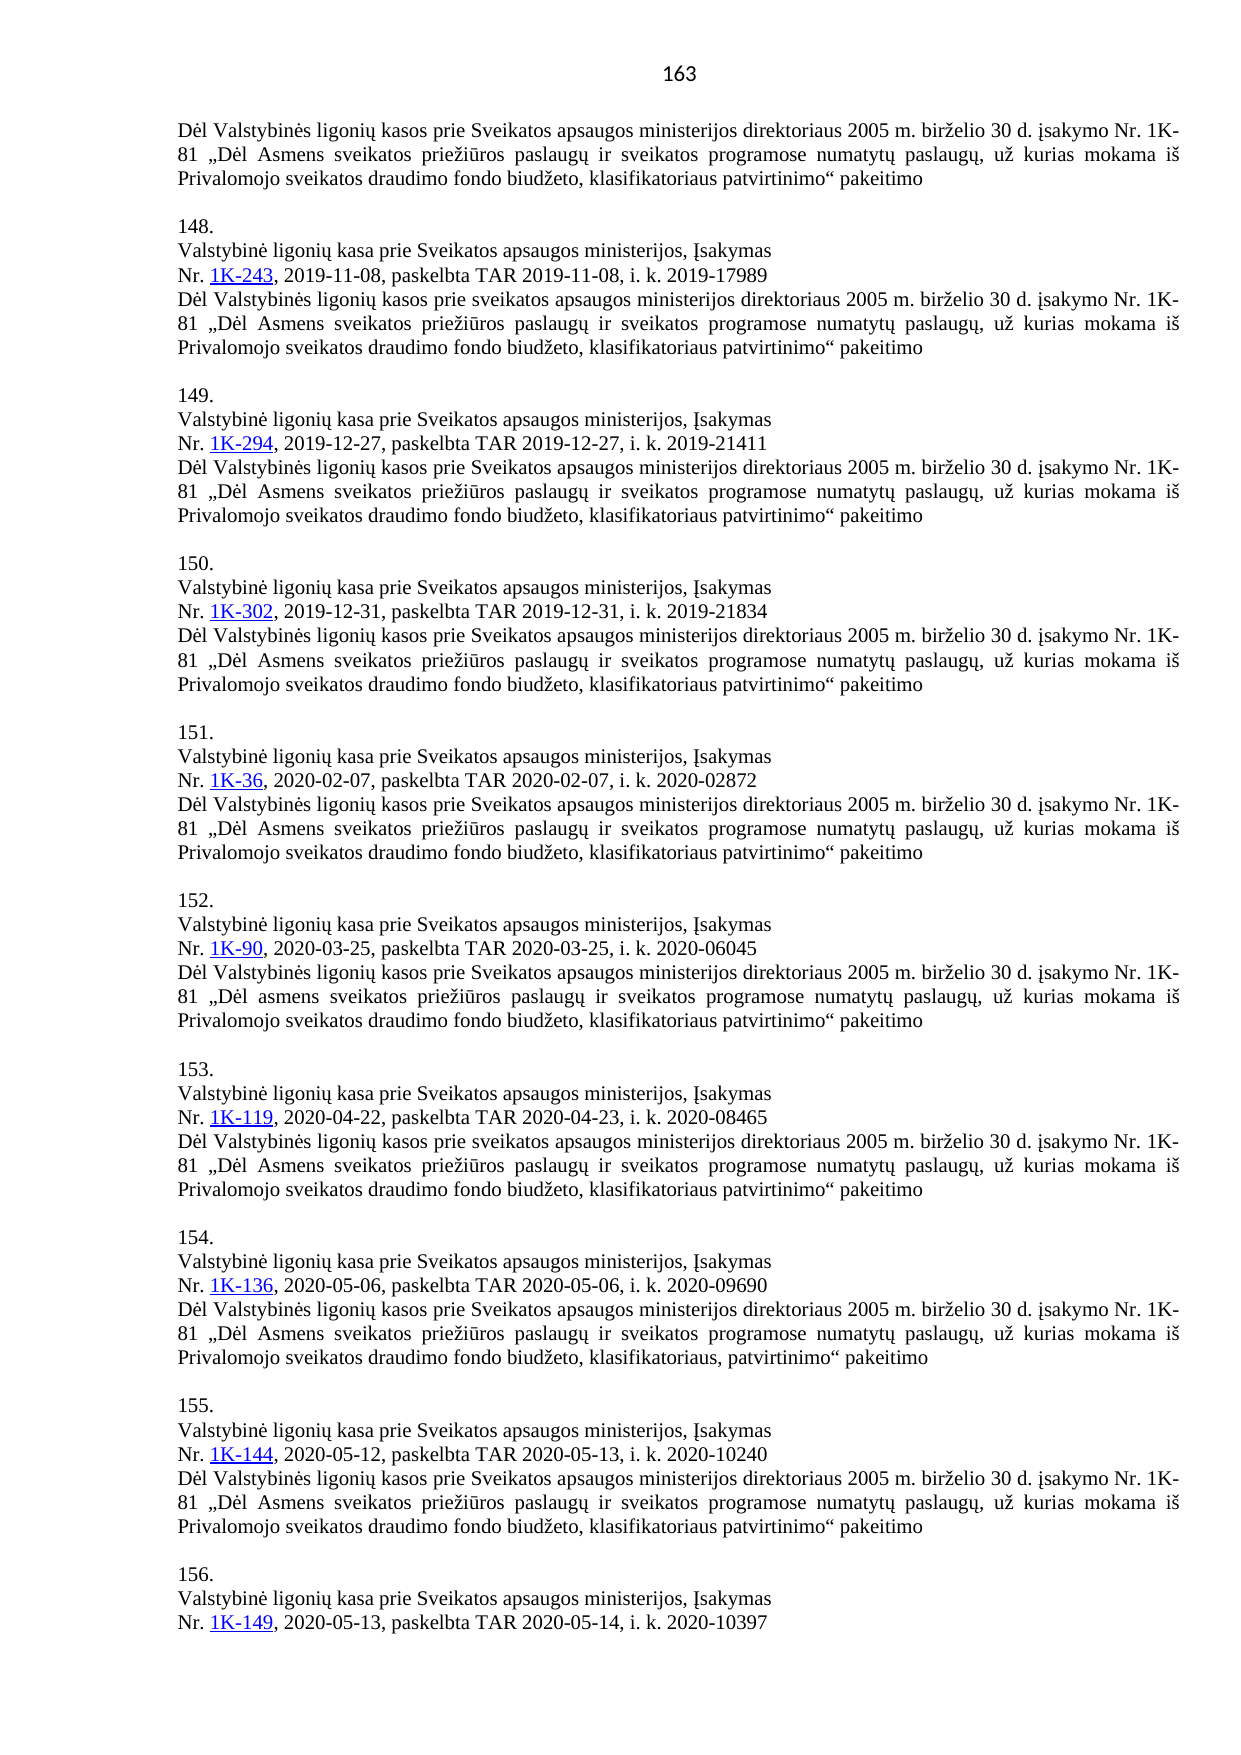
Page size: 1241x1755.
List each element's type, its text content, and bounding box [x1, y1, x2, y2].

text 150. [177, 551, 1181, 575]
text Dėl Valstybinės ligonių kasos prie Sveikatos apsaugos ministerijos direktoriaus 2005 m. birželio 30 d. įsakymo Nr. 1K-81 „Dėl Asmens sveikatos priežiūros paslaugų ir sveikatos programose numatytų paslaugų, už kurias mokama iš Privalomojo sveikatos draudimo fondo biudžeto, klasifikatoriaus patvirtinimo“ pakeitimo [177, 792, 1181, 864]
text Valstybinė ligonių kasa prie Sveikatos apsaugos ministerijos, Įsakymas [177, 912, 1181, 936]
text Dėl Valstybinės ligonių kasos prie sveikatos apsaugos ministerijos direktoriaus 2005 m. birželio 30 d. įsakymo Nr. 1K-81 „Dėl Asmens sveikatos priežiūros paslaugų ir sveikatos programose numatytų paslaugų, už kurias mokama iš Privalomojo sveikatos draudimo fondo biudžeto, klasifikatoriaus patvirtinimo“ pakeitimo [177, 1129, 1181, 1201]
text Dėl Valstybinės ligonių kasos prie Sveikatos apsaugos ministerijos direktoriaus 2005 m. birželio 30 d. įsakymo Nr. 1K-81 „Dėl Asmens sveikatos priežiūros paslaugų ir sveikatos programose numatytų paslaugų, už kurias mokama iš Privalomojo sveikatos draudimo fondo biudžeto, klasifikatoriaus patvirtinimo“ pakeitimo [177, 118, 1181, 190]
text Dėl Valstybinės ligonių kasos prie sveikatos apsaugos ministerijos direktoriaus 2005 m. birželio 30 d. įsakymo Nr. 1K-81 „Dėl Asmens sveikatos priežiūros paslaugų ir sveikatos programose numatytų paslaugų, už kurias mokama iš Privalomojo sveikatos draudimo fondo biudžeto, klasifikatoriaus patvirtinimo“ pakeitimo [177, 287, 1181, 359]
text Nr. 1K-302, 2019-12-31, paskelbta TAR 2019-12-31, i. k. 2019-21834 [177, 599, 1181, 623]
text 156. [177, 1562, 1181, 1586]
text Valstybinė ligonių kasa prie Sveikatos apsaugos ministerijos, Įsakymas [177, 1249, 1181, 1273]
text Dėl Valstybinės ligonių kasos prie Sveikatos apsaugos ministerijos direktoriaus 2005 m. birželio 30 d. įsakymo Nr. 1K-81 „Dėl Asmens sveikatos priežiūros paslaugų ir sveikatos programose numatytų paslaugų, už kurias mokama iš Privalomojo sveikatos draudimo fondo biudžeto, klasifikatoriaus patvirtinimo“ pakeitimo [177, 1466, 1181, 1538]
text Dėl Valstybinės ligonių kasos prie Sveikatos apsaugos ministerijos direktoriaus 2005 m. birželio 30 d. įsakymo Nr. 1K-81 „Dėl asmens sveikatos priežiūros paslaugų ir sveikatos programose numatytų paslaugų, už kurias mokama iš Privalomojo sveikatos draudimo fondo biudžeto, klasifikatoriaus patvirtinimo“ pakeitimo [177, 960, 1181, 1032]
text Nr. 1K-119, 2020-04-22, paskelbta TAR 2020-04-23, i. k. 2020-08465 [177, 1105, 1181, 1129]
text 148. [177, 214, 1181, 238]
text Nr. 1K-243, 2019-11-08, paskelbta TAR 2019-11-08, i. k. 2019-17989 [177, 262, 1181, 287]
text Valstybinė ligonių kasa prie Sveikatos apsaugos ministerijos, Įsakymas [177, 238, 1181, 262]
text 155. [177, 1393, 1181, 1417]
text Nr. 1K-36, 2020-02-07, paskelbta TAR 2020-02-07, i. k. 2020-02872 [177, 768, 1181, 792]
text Nr. 1K-90, 2020-03-25, paskelbta TAR 2020-03-25, i. k. 2020-06045 [177, 936, 1181, 960]
text Nr. 1K-144, 2020-05-12, paskelbta TAR 2020-05-13, i. k. 2020-10240 [177, 1442, 1181, 1466]
text Valstybinė ligonių kasa prie Sveikatos apsaugos ministerijos, Įsakymas [177, 575, 1181, 599]
text 154. [177, 1225, 1181, 1249]
text Dėl Valstybinės ligonių kasos prie Sveikatos apsaugos ministerijos direktoriaus 2005 m. birželio 30 d. įsakymo Nr. 1K-81 „Dėl Asmens sveikatos priežiūros paslaugų ir sveikatos programose numatytų paslaugų, už kurias mokama iš Privalomojo sveikatos draudimo fondo biudžeto, klasifikatoriaus patvirtinimo“ pakeitimo [177, 623, 1181, 696]
text Nr. 1K-149, 2020-05-13, paskelbta TAR 2020-05-14, i. k. 2020-10397 [177, 1610, 1181, 1634]
text Valstybinė ligonių kasa prie Sveikatos apsaugos ministerijos, Įsakymas [177, 1081, 1181, 1105]
text 152. [177, 888, 1181, 912]
text Nr. 1K-136, 2020-05-06, paskelbta TAR 2020-05-06, i. k. 2020-09690 [177, 1273, 1181, 1297]
text Dėl Valstybinės ligonių kasos prie Sveikatos apsaugos ministerijos direktoriaus 2005 m. birželio 30 d. įsakymo Nr. 1K-81 „Dėl Asmens sveikatos priežiūros paslaugų ir sveikatos programose numatytų paslaugų, už kurias mokama iš Privalomojo sveikatos draudimo fondo biudžeto, klasifikatoriaus patvirtinimo“ pakeitimo [177, 455, 1181, 527]
text Valstybinė ligonių kasa prie Sveikatos apsaugos ministerijos, Įsakymas [177, 1586, 1181, 1610]
text Nr. 1K-294, 2019-12-27, paskelbta TAR 2019-12-27, i. k. 2019-21411 [177, 431, 1181, 455]
text 153. [177, 1057, 1181, 1081]
text 149. [177, 383, 1181, 407]
text Valstybinė ligonių kasa prie Sveikatos apsaugos ministerijos, Įsakymas [177, 1417, 1181, 1442]
text Valstybinė ligonių kasa prie Sveikatos apsaugos ministerijos, Įsakymas [177, 407, 1181, 431]
text Valstybinė ligonių kasa prie Sveikatos apsaugos ministerijos, Įsakymas [177, 744, 1181, 768]
text Dėl Valstybinės ligonių kasos prie Sveikatos apsaugos ministerijos direktoriaus 2005 m. birželio 30 d. įsakymo Nr. 1K-81 „Dėl Asmens sveikatos priežiūros paslaugų ir sveikatos programose numatytų paslaugų, už kurias mokama iš Privalomojo sveikatos draudimo fondo biudžeto, klasifikatoriaus, patvirtinimo“ pakeitimo [177, 1297, 1181, 1369]
text 151. [177, 720, 1181, 744]
